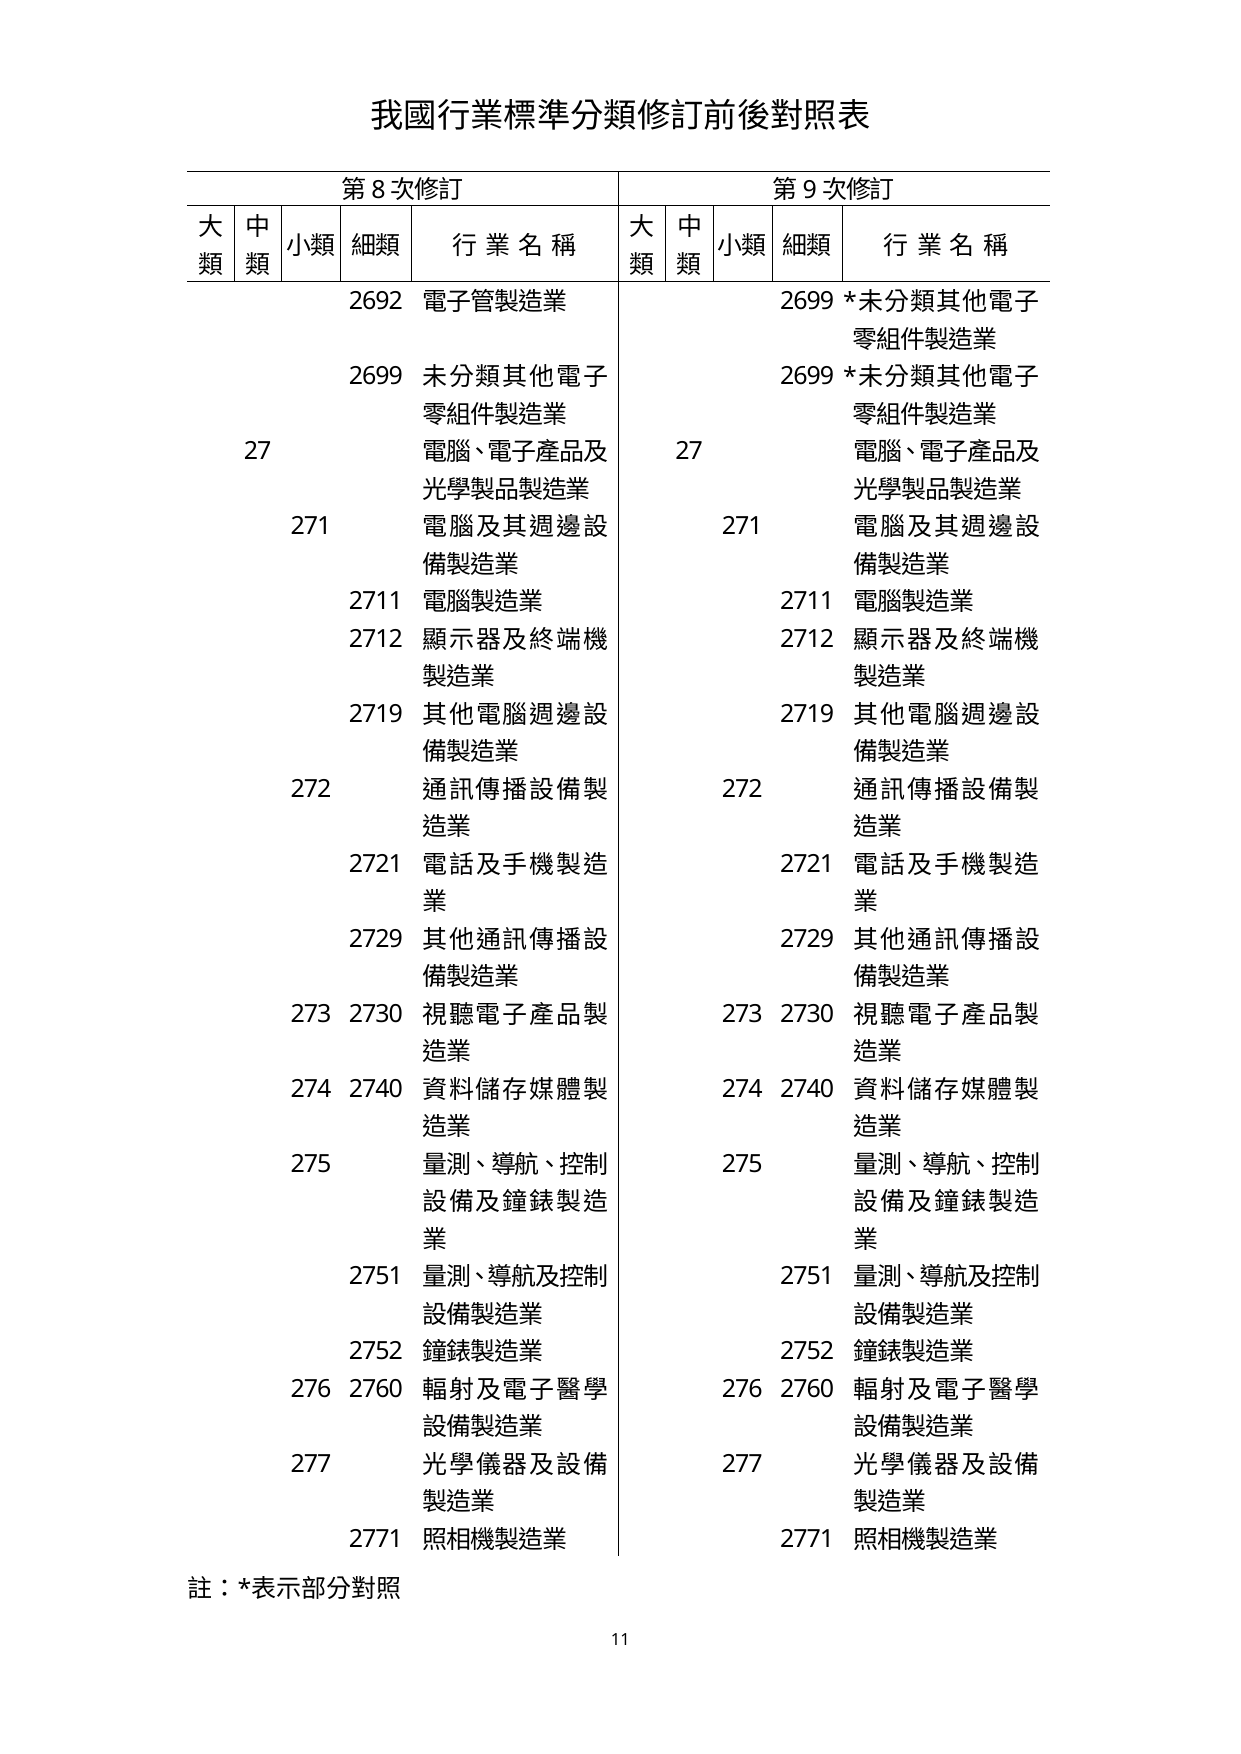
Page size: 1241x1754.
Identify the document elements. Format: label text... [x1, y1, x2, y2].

table_cell 量測、導航、控制設備及鐘錶製造業 [412, 1144, 618, 1256]
table_cell 小類 [282, 206, 340, 281]
table_cell [713, 356, 772, 431]
table_cell 2721 [341, 844, 412, 919]
table_cell 鐘錶製造業 [412, 1331, 618, 1369]
table_cell [666, 769, 713, 844]
table_cell [713, 694, 772, 769]
table_cell [187, 431, 234, 506]
table_cell [619, 1256, 666, 1331]
table_cell 輻射及電子醫學設備製造業 [412, 1369, 618, 1444]
table_cell [234, 282, 282, 356]
table_cell 鐘錶製造業 [843, 1331, 1050, 1369]
table_cell [282, 919, 341, 994]
table_cell [234, 844, 282, 919]
table_cell 2751 [341, 1256, 412, 1331]
table_cell 細類 [773, 206, 842, 281]
table_cell [666, 1069, 713, 1144]
table_cell [713, 581, 772, 619]
table_cell [619, 769, 666, 844]
table_cell 2719 [772, 694, 843, 769]
table_cell [187, 1144, 234, 1256]
table_cell 272 [282, 769, 341, 844]
table_cell [234, 1331, 282, 1369]
table_cell [234, 581, 282, 619]
table_cell [187, 282, 234, 356]
table_cell 2740 [772, 1069, 843, 1144]
table_cell 視聽電子產品製造業 [412, 994, 618, 1069]
table_cell [234, 769, 282, 844]
table_cell [666, 1144, 713, 1256]
table_cell 27 [666, 431, 713, 506]
table_cell [713, 431, 772, 506]
table_cell 電話及手機製造業 [843, 844, 1050, 919]
table_cell [187, 844, 234, 919]
table_cell [666, 844, 713, 919]
table_cell [619, 619, 666, 694]
table_cell 未分類其他電子零組件製造業 [412, 356, 618, 431]
table_cell [234, 1069, 282, 1144]
table_cell 2699 [341, 356, 412, 431]
table_cell 273 [282, 994, 341, 1069]
table_cell [282, 619, 341, 694]
table_cell [772, 431, 843, 506]
table_cell 27 [234, 431, 282, 506]
table_cell 2771 [772, 1519, 843, 1556]
table_cell 271 [282, 506, 341, 581]
table_cell [619, 431, 666, 506]
table_cell 2771 [341, 1519, 412, 1556]
table_cell 小類 [714, 206, 772, 281]
table_cell [282, 1256, 341, 1331]
table_cell [187, 694, 234, 769]
table_cell 2752 [341, 1331, 412, 1369]
table_cell [666, 1369, 713, 1444]
table_cell 274 [282, 1069, 341, 1144]
table_cell 277 [713, 1444, 772, 1519]
table_cell [282, 356, 341, 431]
table_cell [187, 1369, 234, 1444]
table_cell [187, 1519, 234, 1556]
table_cell 2752 [772, 1331, 843, 1369]
table_cell 資料儲存媒體製造業 [412, 1069, 618, 1144]
table_cell [187, 1444, 234, 1519]
table_cell [282, 844, 341, 919]
table_cell 2699 [772, 282, 843, 356]
table_cell [619, 919, 666, 994]
table_cell 大類 [619, 206, 665, 281]
table_cell [234, 694, 282, 769]
table_cell 2711 [772, 581, 843, 619]
table_cell 電腦製造業 [412, 581, 618, 619]
table_cell [282, 694, 341, 769]
table_cell 電腦及其週邊設備製造業 [843, 506, 1050, 581]
table_cell 量測、導航、控制設備及鐘錶製造業 [843, 1144, 1050, 1256]
table_cell [666, 1519, 713, 1556]
table_cell [282, 581, 341, 619]
table_cell [713, 619, 772, 694]
table_cell 277 [282, 1444, 341, 1519]
table_cell [666, 282, 713, 356]
table_cell 量測、導航及控制設備製造業 [843, 1256, 1050, 1331]
table_cell 資料儲存媒體製造業 [843, 1069, 1050, 1144]
table_cell [234, 619, 282, 694]
table_cell 其他電腦週邊設備製造業 [412, 694, 618, 769]
table_cell 行 業 名 稱 [843, 206, 1050, 281]
table_cell 275 [713, 1144, 772, 1256]
table_cell [341, 506, 412, 581]
table_cell [772, 1444, 843, 1519]
table_cell 273 [713, 994, 772, 1069]
table_cell 271 [713, 506, 772, 581]
table_cell 其他通訊傳播設備製造業 [843, 919, 1050, 994]
table_cell [187, 769, 234, 844]
table_cell 2729 [341, 919, 412, 994]
table_cell [619, 506, 666, 581]
table_cell [619, 1069, 666, 1144]
table_cell [619, 581, 666, 619]
table_cell [341, 1144, 412, 1256]
table_cell 2712 [772, 619, 843, 694]
table_cell [619, 994, 666, 1069]
table_cell [713, 1256, 772, 1331]
table_cell [772, 506, 843, 581]
table_cell 2740 [341, 1069, 412, 1144]
table_cell [187, 356, 234, 431]
table_cell [187, 919, 234, 994]
table_cell 輻射及電子醫學設備製造業 [843, 1369, 1050, 1444]
table_cell 2730 [772, 994, 843, 1069]
table_cell 2711 [341, 581, 412, 619]
table_cell 272 [713, 769, 772, 844]
table_cell [619, 694, 666, 769]
table_cell 電腦及其週邊設備製造業 [412, 506, 618, 581]
table_cell 量測、導航及控制設備製造業 [412, 1256, 618, 1331]
table_cell 2751 [772, 1256, 843, 1331]
table_cell 中類 [666, 206, 713, 281]
table_cell [187, 994, 234, 1069]
table_cell 2760 [341, 1369, 412, 1444]
table_cell 大類 [187, 206, 234, 281]
table_cell 其他通訊傳播設備製造業 [412, 919, 618, 994]
table_cell [619, 282, 666, 356]
table_cell 視聽電子產品製造業 [843, 994, 1050, 1069]
table_cell [713, 282, 772, 356]
table_cell 2721 [772, 844, 843, 919]
table_cell [666, 1331, 713, 1369]
table_cell 通訊傳播設備製造業 [843, 769, 1050, 844]
table_cell [234, 356, 282, 431]
table_cell 通訊傳播設備製造業 [412, 769, 618, 844]
table_cell 276 [713, 1369, 772, 1444]
table_cell [234, 1144, 282, 1256]
table_header 第9次修訂 [619, 172, 1050, 205]
table_cell [619, 1331, 666, 1369]
table_cell [772, 1144, 843, 1256]
table_cell [282, 1519, 341, 1556]
table_cell 中類 [235, 206, 281, 281]
table_cell 光學儀器及設備製造業 [412, 1444, 618, 1519]
table_cell 2729 [772, 919, 843, 994]
table_cell [282, 431, 341, 506]
table_cell [187, 1331, 234, 1369]
table_cell 電腦、電子產品及光學製品製造業 [843, 431, 1050, 506]
table_cell [234, 1444, 282, 1519]
table_cell [187, 619, 234, 694]
table_cell [619, 1444, 666, 1519]
table_cell 2760 [772, 1369, 843, 1444]
table_cell [666, 694, 713, 769]
table_cell [666, 619, 713, 694]
table_cell 275 [282, 1144, 341, 1256]
table_cell [666, 1444, 713, 1519]
table_cell 照相機製造業 [412, 1519, 618, 1556]
table_cell [772, 769, 843, 844]
table_cell [619, 1144, 666, 1256]
table_cell [619, 844, 666, 919]
table_cell 2719 [341, 694, 412, 769]
table_cell [234, 994, 282, 1069]
table_cell [619, 356, 666, 431]
table_cell [187, 581, 234, 619]
table_cell 2712 [341, 619, 412, 694]
table_cell [666, 356, 713, 431]
table_cell 電話及手機製造業 [412, 844, 618, 919]
table_cell [341, 1444, 412, 1519]
table_cell [713, 844, 772, 919]
table_cell 照相機製造業 [843, 1519, 1050, 1556]
table_cell [234, 1369, 282, 1444]
table_cell 2692 [341, 282, 412, 356]
table_cell [666, 506, 713, 581]
table_cell [341, 431, 412, 506]
table_cell [234, 1519, 282, 1556]
table_cell [713, 1519, 772, 1556]
table_cell *未分類其他電子零組件製造業 [843, 282, 1050, 356]
table_cell 電腦製造業 [843, 581, 1050, 619]
table_cell 顯示器及終端機製造業 [412, 619, 618, 694]
table_cell [713, 919, 772, 994]
table_cell 電腦、電子產品及光學製品製造業 [412, 431, 618, 506]
table_cell 顯示器及終端機製造業 [843, 619, 1050, 694]
table_cell 2730 [341, 994, 412, 1069]
table_cell [619, 1369, 666, 1444]
table_header 第8次修訂 [187, 172, 618, 205]
table_cell [619, 1519, 666, 1556]
table_cell 細類 [341, 206, 411, 281]
table_cell [666, 994, 713, 1069]
table_cell [713, 1331, 772, 1369]
table_cell *未分類其他電子零組件製造業 [843, 356, 1050, 431]
table_cell [187, 506, 234, 581]
table_cell [282, 1331, 341, 1369]
table_cell [234, 506, 282, 581]
table_cell [187, 1256, 234, 1331]
table_cell [187, 1069, 234, 1144]
table_cell [234, 919, 282, 994]
table_cell [341, 769, 412, 844]
table_cell [666, 919, 713, 994]
table_cell 電子管製造業 [412, 282, 618, 356]
table_cell [282, 282, 341, 356]
table_cell [666, 1256, 713, 1331]
table_cell 其他電腦週邊設備製造業 [843, 694, 1050, 769]
table_cell 276 [282, 1369, 341, 1444]
table_cell 行 業 名 稱 [412, 206, 618, 281]
table_cell 274 [713, 1069, 772, 1144]
table_cell 2699 [772, 356, 843, 431]
table_cell [666, 581, 713, 619]
table_cell [234, 1256, 282, 1331]
table_cell 光學儀器及設備製造業 [843, 1444, 1050, 1519]
